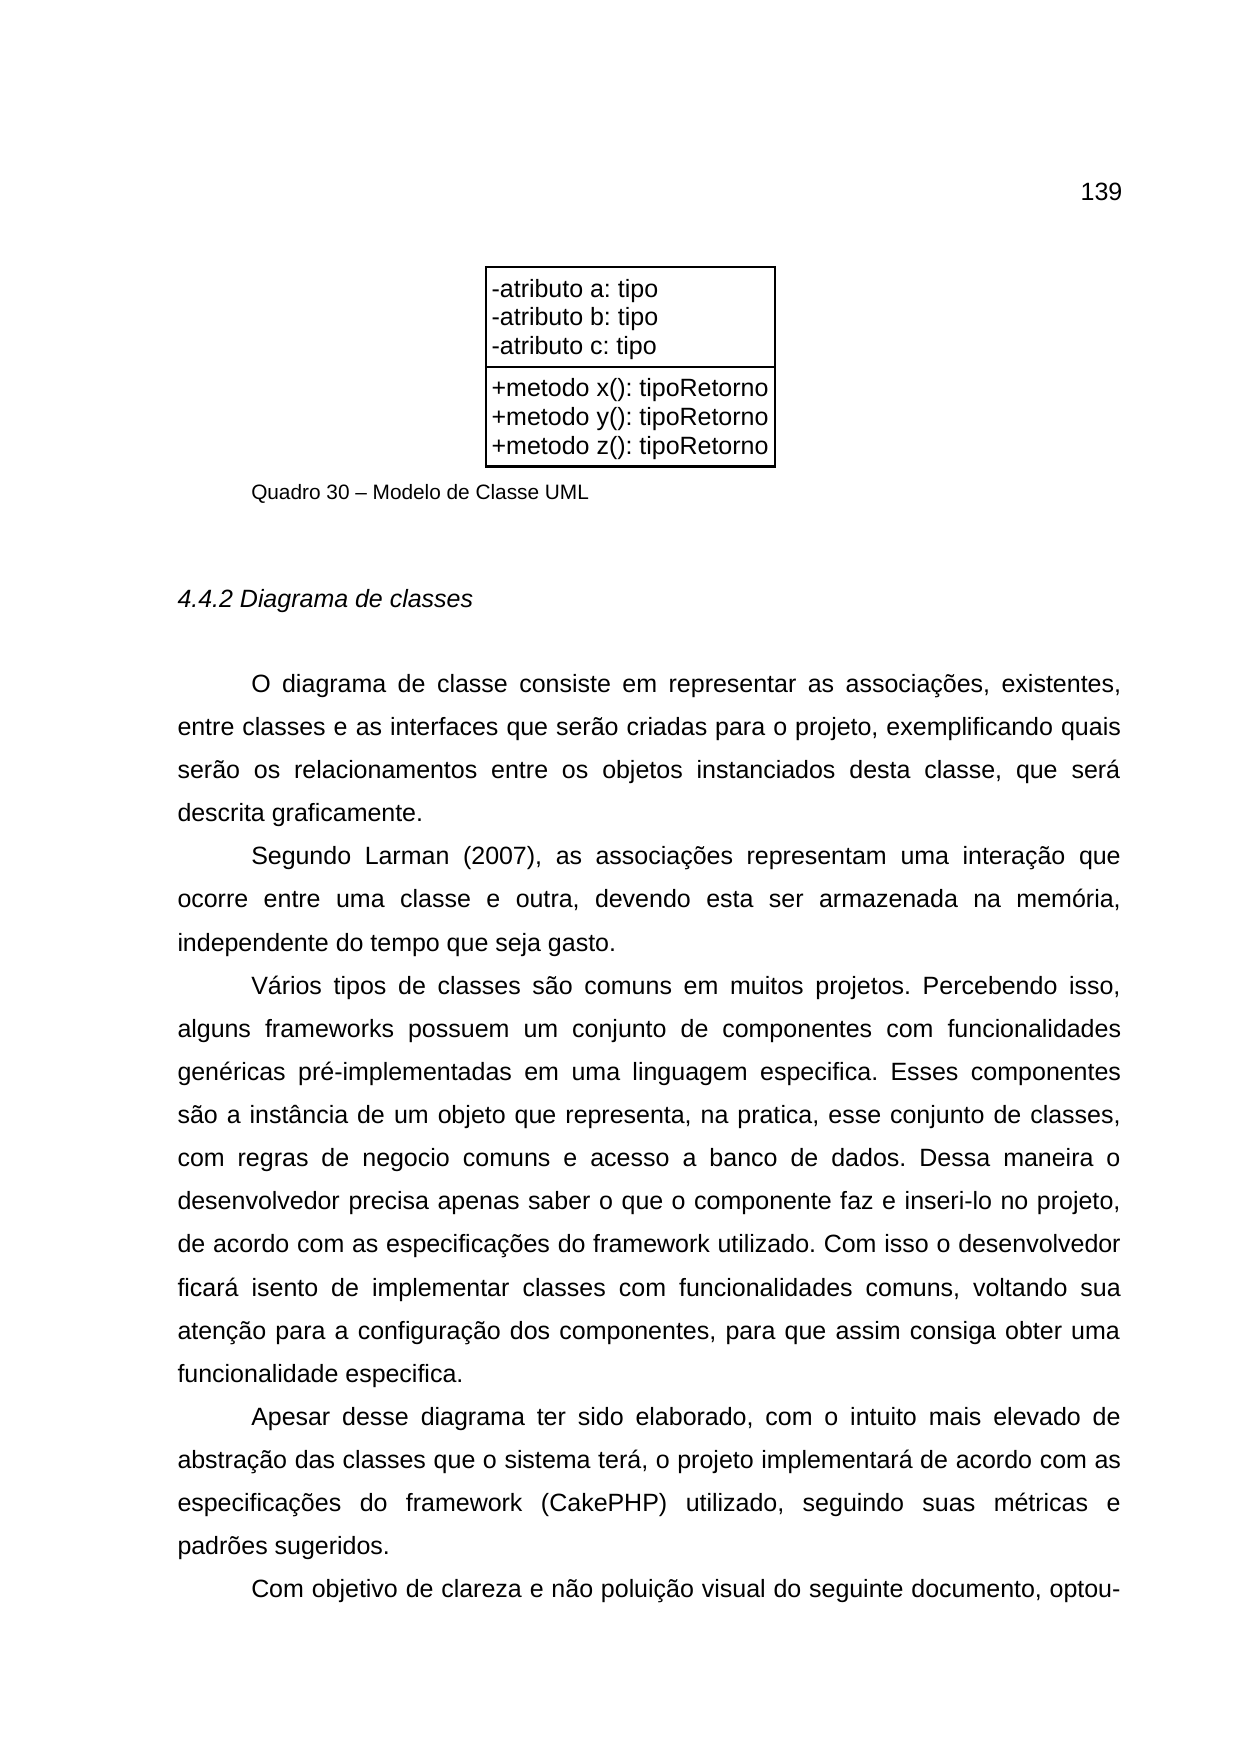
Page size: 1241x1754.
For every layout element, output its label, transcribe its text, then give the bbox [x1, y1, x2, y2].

text Quadro 30 – Modelo de Classe UML [177, 480, 1122, 504]
text Segundo Larman (2007), as associações representam uma interação que ocorre entre uma classe e outra, devendo esta ser armazenada na memória, independente do tempo que seja gasto. [177, 841, 1122, 956]
text Com objetivo de clareza e não poluição visual do seguinte documento, optou- [177, 1574, 1122, 1603]
subtitle 4.4.2 Diagrama de classes [177, 584, 1122, 613]
text O diagrama de classe consiste em representar as associações, existentes, entre classes e as interfaces que serão criadas para o projeto, exemplificando quais serão os relacionamentos entre os objetos instanciados desta classe, que será descrita graficamente. [177, 669, 1122, 827]
text Vários tipos de classes são comuns em muitos projetos. Percebendo isso, alguns frameworks possuem um conjunto de componentes com funcionalidades genéricas pré-implementadas em uma linguagem especifica. Esses componentes são a instância de um objeto que representa, na pratica, esse conjunto de classes, com regras de negocio comuns e acesso a banco de dados. Dessa maneira o desenvolvedor precisa apenas saber o que o componente faz e inseri-lo no projeto, de acordo com as especificações do framework utilizado. Com isso o desenvolvedor ficará isento de implementar classes com funcionalidades comuns, voltando sua atenção para a configuração dos componentes, para que assim consiga obter uma funcionalidade especifica. [177, 971, 1122, 1388]
table_cell -atributo a: tipo -atributo b: tipo -atributo c: tipo [487, 268, 774, 366]
text Apesar desse diagrama ter sido elaborado, com o intuito mais elevado de abstração das classes que o sistema terá, o projeto implementará de acordo com as especificações do framework (CakePHP) utilizado, seguindo suas métricas e padrões sugeridos. [177, 1402, 1122, 1560]
table_cell +metodo x(): tipoRetorno +metodo y(): tipoRetorno +metodo z(): tipoRetorno [487, 368, 774, 465]
